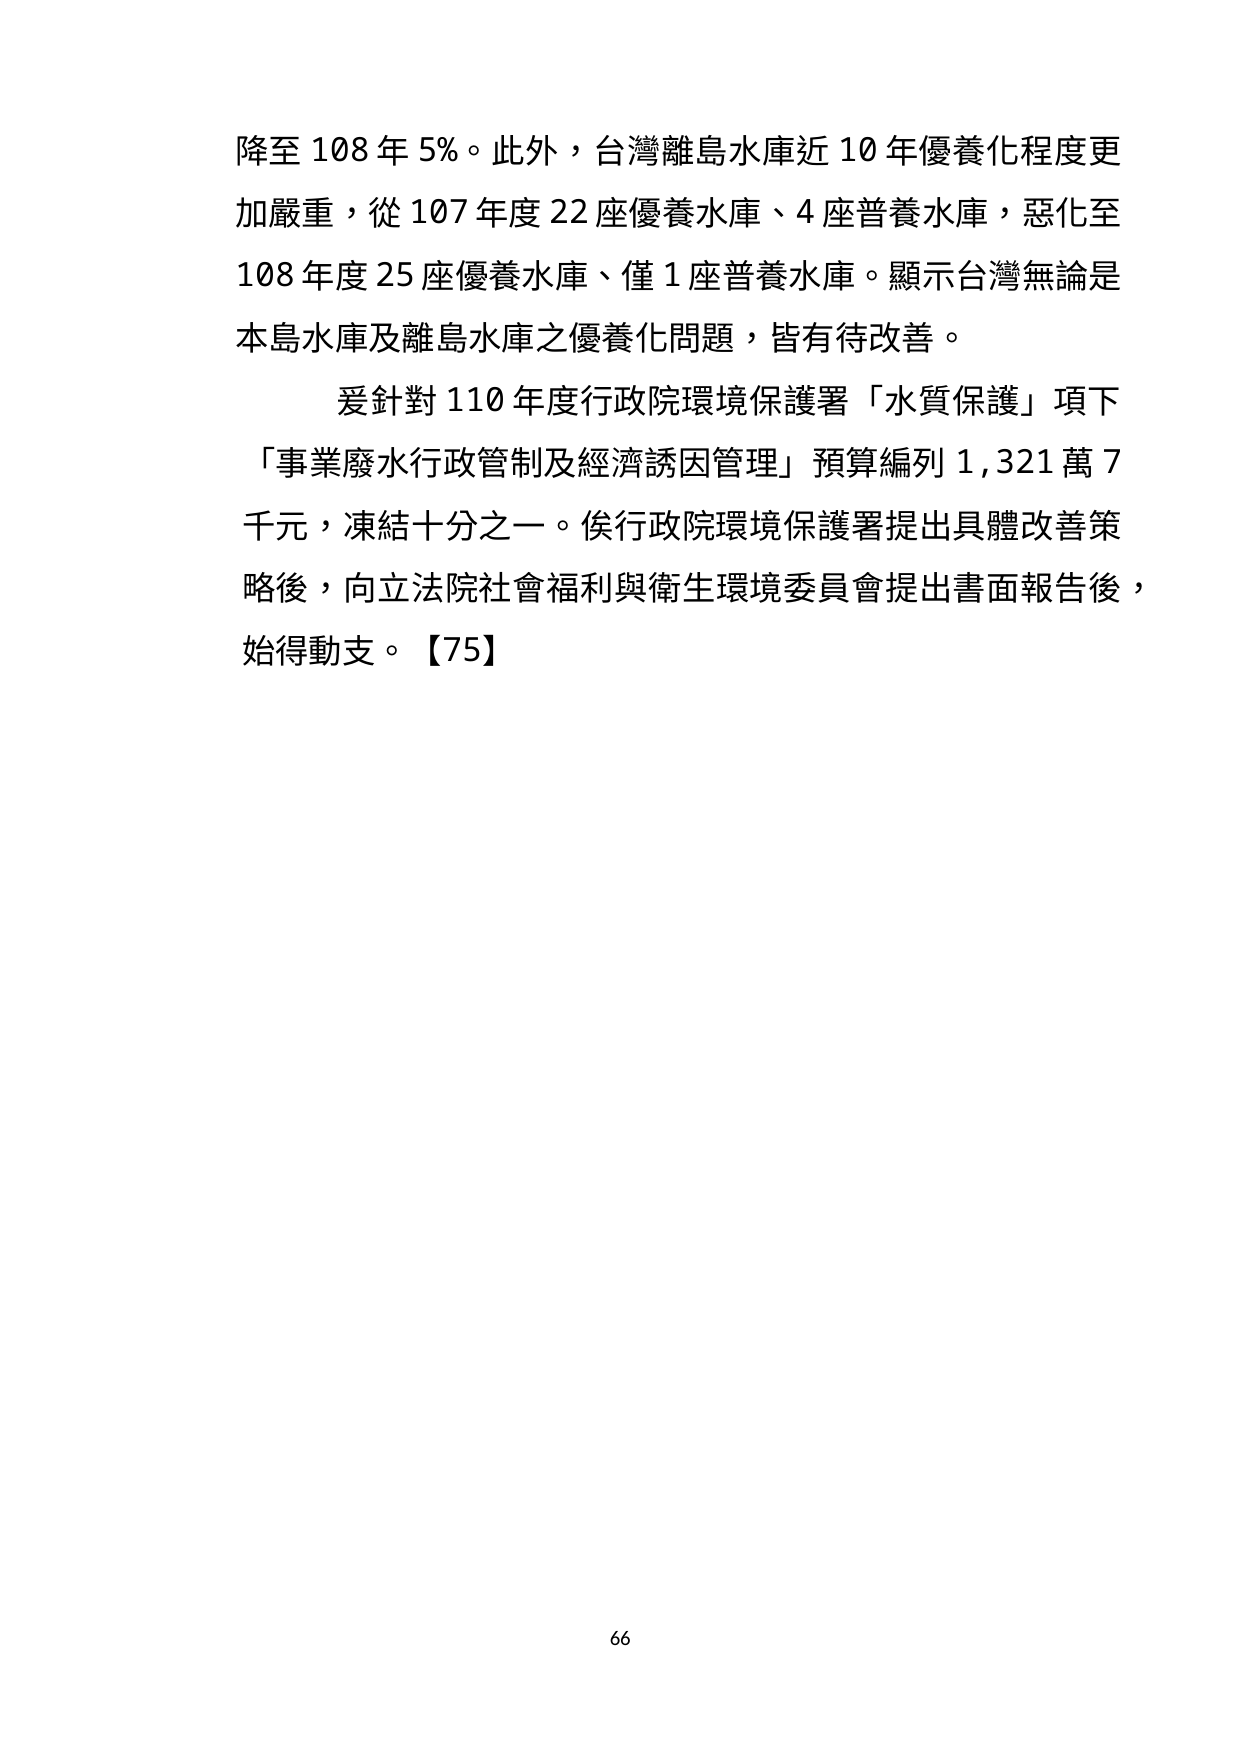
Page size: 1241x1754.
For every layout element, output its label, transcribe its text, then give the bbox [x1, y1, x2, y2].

text 爰針對110年度行政院環境保護署「水質保護」項下「事業廢水行政管制及經濟誘因管理」預算編列1,321萬7千元，凍結十分之一。俟行政院環境保護署提出具體改善策略後，向立法院社會福利與衛生環境委員會提出書面報告後，始得動支。【75】 [212, 357, 1122, 669]
text 降至108年5%。此外，台灣離島水庫近10年優養化程度更加嚴重，從107年度22座優養水庫、4座普養水庫，惡化至108年度25座優養水庫、僅1座普養水庫。顯示台灣無論是本島水庫及離島水庫之優養化問題，皆有待改善。 [206, 107, 1122, 357]
